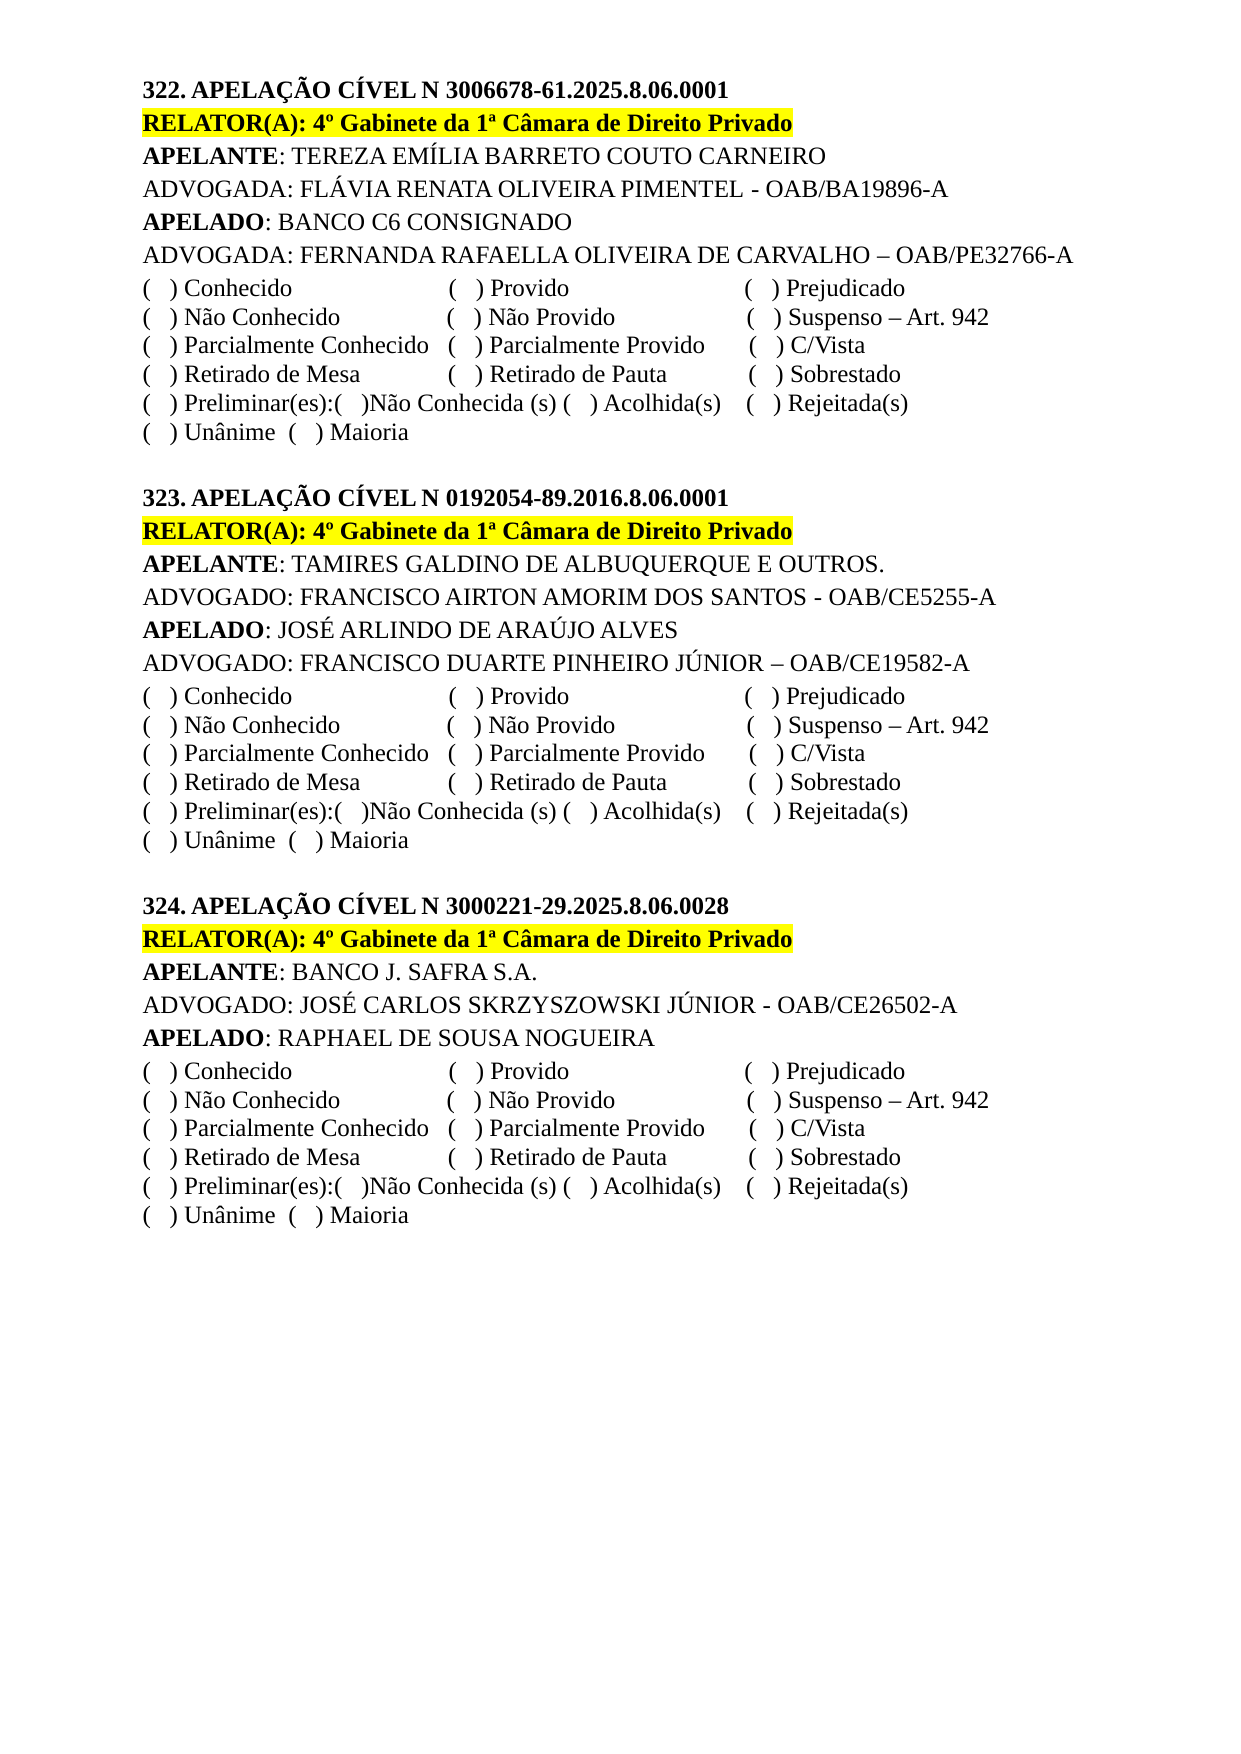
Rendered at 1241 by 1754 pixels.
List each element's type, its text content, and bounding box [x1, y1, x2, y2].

text ( ) Conhecido ( ) Provido ( ) Prejudicado [142, 273, 1141, 302]
text ( ) Não Conhecido ( ) Não Provido ( ) Suspenso – Art. 942 [142, 710, 1158, 738]
text ( ) Parcialmente Conhecido ( ) Parcialmente Provido ( ) C/Vista [142, 331, 1158, 359]
text ( ) Retirado de Mesa ( ) Retirado de Pauta ( ) Sobrestado [142, 1142, 1158, 1171]
text 324. APELAÇÃO CÍVEL N 3000221-29.2025.8.06.0028 RELATOR(A): 4º Gabinete da 1ª Câmara de Direito Privado APELANTE: BANCO J. SAFRA S.A. ADVOGADO: JOSÉ CARLOS SKRZYSZOWSKI JÚNIOR - OAB/CE26502-A APELADO: RAPHAEL DE SOUSA NOGUEIRA [142, 891, 1188, 1052]
text ( ) Preliminar(es):( )Não Conhecida (s) ( ) Acolhida(s) ( ) Rejeitada(s) [142, 388, 1158, 417]
text ( ) Conhecido ( ) Provido ( ) Prejudicado [142, 1056, 1141, 1085]
text ( ) Parcialmente Conhecido ( ) Parcialmente Provido ( ) C/Vista [142, 738, 1158, 767]
text ( ) Unânime ( ) Maioria [142, 1200, 1188, 1228]
text ( ) Preliminar(es):( )Não Conhecida (s) ( ) Acolhida(s) ( ) Rejeitada(s) [142, 1171, 1158, 1200]
text ( ) Retirado de Mesa ( ) Retirado de Pauta ( ) Sobrestado [142, 359, 1158, 388]
text ( ) Unânime ( ) Maioria [142, 417, 1188, 446]
text ( ) Parcialmente Conhecido ( ) Parcialmente Provido ( ) C/Vista [142, 1113, 1158, 1142]
text 322. APELAÇÃO CÍVEL N 3006678-61.2025.8.06.0001 RELATOR(A): 4º Gabinete da 1ª Câmara de Direito Privado APELANTE: TEREZA EMÍLIA BARRETO COUTO CARNEIRO ADVOGADA: FLÁVIA RENATA OLIVEIRA PIMENTEL - OAB/BA19896-A APELADO: BANCO C6 CONSIGNADO ADVOGADA: FERNANDA RAFAELLA OLIVEIRA DE CARVALHO – OAB/PE32766-A [142, 75, 1188, 269]
text ( ) Unânime ( ) Maioria [142, 825, 1188, 853]
text ADVOGADO: FRANCISCO AIRTON AMORIM DOS SANTOS - OAB/CE5255-A APELADO: JOSÉ ARLINDO DE ARAÚJO ALVES ADVOGADO: FRANCISCO DUARTE PINHEIRO JÚNIOR – OAB/CE19582-A [142, 582, 1188, 677]
text 323. APELAÇÃO CÍVEL N 0192054-89.2016.8.06.0001 RELATOR(A): 4º Gabinete da 1ª Câmara de Direito Privado APELANTE: TAMIRES GALDINO DE ALBUQUERQUE E OUTROS. [142, 483, 1188, 578]
text ( ) Conhecido ( ) Provido ( ) Prejudicado [142, 681, 1141, 710]
text ( ) Não Conhecido ( ) Não Provido ( ) Suspenso – Art. 942 [142, 1085, 1158, 1113]
text ( ) Preliminar(es):( )Não Conhecida (s) ( ) Acolhida(s) ( ) Rejeitada(s) [142, 796, 1158, 825]
text ( ) Retirado de Mesa ( ) Retirado de Pauta ( ) Sobrestado [142, 767, 1158, 796]
text ( ) Não Conhecido ( ) Não Provido ( ) Suspenso – Art. 942 [142, 302, 1158, 331]
